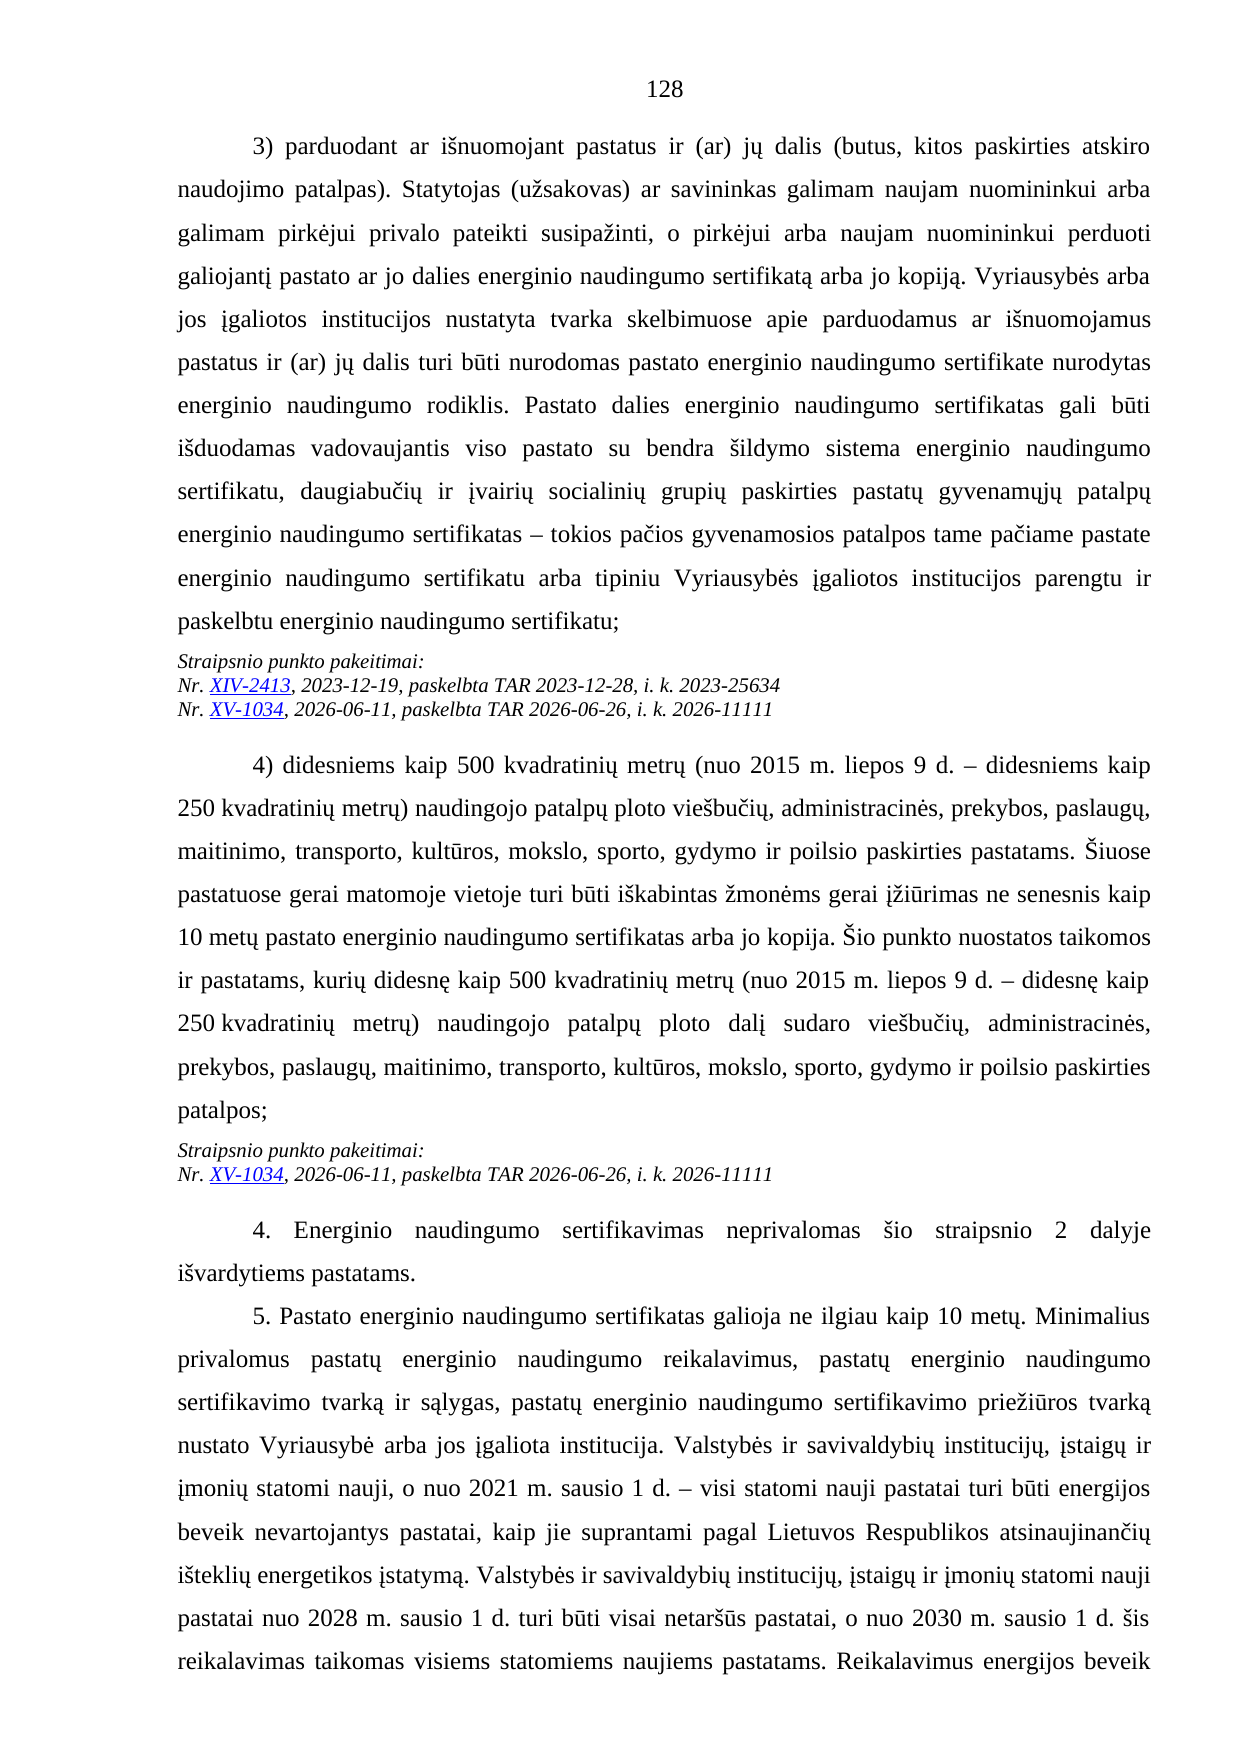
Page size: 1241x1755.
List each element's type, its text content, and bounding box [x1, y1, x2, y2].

text Nr. XIV-2413, 2023-12-19, paskelbta TAR 2023-12-28, i. k. 2023-25634 [177, 673, 1152, 697]
text 5. Pastato energinio naudingumo sertifikatas galioja ne ilgiau kaip 10 metų. Minimalius privalomus pastatų energinio naudingumo reikalavimus, pastatų energinio naudingumo sertifikavimo tvarką ir sąlygas, pastatų energinio naudingumo sertifikavimo priežiūros tvarką nustato Vyriausybė arba jos įgaliota institucija. Valstybės ir savivaldybių institucijų, įstaigų ir įmonių statomi nauji, o nuo 2021 m. sausio 1 d. – visi statomi nauji pastatai turi būti energijos beveik nevartojantys pastatai, kaip jie suprantami pagal Lietuvos Respublikos atsinaujinančių išteklių energetikos įstatymą. Valstybės ir savivaldybių institucijų, įstaigų ir įmonių statomi nauji pastatai nuo 2028 m. sausio 1 d. turi būti visai netaršūs pastatai, o nuo 2030 m. sausio 1 d. šis reikalavimas taikomas visiems statomiems naujiems pastatams. Reikalavimus energijos beveik [177, 1301, 1152, 1675]
text Straipsnio punkto pakeitimai: [177, 1138, 1152, 1162]
text Straipsnio punkto pakeitimai: [177, 649, 1152, 673]
text 4) didesniems kaip 500 kvadratinių metrų (nuo 2015 m. liepos 9 d. – didesniems kaip 250 kvadratinių metrų) naudingojo patalpų ploto viešbučių, administracinės, prekybos, paslaugų, maitinimo, transporto, kultūros, mokslo, sporto, gydymo ir poilsio paskirties pastatams. Šiuose pastatuose gerai matomoje vietoje turi būti iškabintas žmonėms gerai įžiūrimas ne senesnis kaip 10 metų pastato energinio naudingumo sertifikatas arba jo kopija. Šio punkto nuostatos taikomos ir pastatams, kurių didesnę kaip 500 kvadratinių metrų (nuo 2015 m. liepos 9 d. – didesnę kaip 250 kvadratinių metrų) naudingojo patalpų ploto dalį sudaro viešbučių, administracinės, prekybos, paslaugų, maitinimo, transporto, kultūros, mokslo, sporto, gydymo ir poilsio paskirties patalpos; [177, 750, 1152, 1123]
text Nr. XV-1034, 2026-06-11, paskelbta TAR 2026-06-26, i. k. 2026-11111 [177, 697, 1152, 721]
text 4. Energinio naudingumo sertifikavimas neprivalomas šio straipsnio 2 dalyje išvardytiems pastatams. [177, 1215, 1152, 1287]
text Nr. XV-1034, 2026-06-11, paskelbta TAR 2026-06-26, i. k. 2026-11111 [177, 1162, 1152, 1186]
text 3) parduodant ar išnuomojant pastatus ir (ar) jų dalis (butus, kitos paskirties atskiro naudojimo patalpas). Statytojas (užsakovas) ar savininkas galimam naujam nuomininkui arba galimam pirkėjui privalo pateikti susipažinti, o pirkėjui arba naujam nuomininkui perduoti galiojantį pastato ar jo dalies energinio naudingumo sertifikatą arba jo kopiją. Vyriausybės arba jos įgaliotos institucijos nustatyta tvarka skelbimuose apie parduodamus ar išnuomojamus pastatus ir (ar) jų dalis turi būti nurodomas pastato energinio naudingumo sertifikate nurodytas energinio naudingumo rodiklis. Pastato dalies energinio naudingumo sertifikatas gali būti išduodamas vadovaujantis viso pastato su bendra šildymo sistema energinio naudingumo sertifikatu, daugiabučių ir įvairių socialinių grupių paskirties pastatų gyvenamųjų patalpų energinio naudingumo sertifikatas – tokios pačios gyvenamosios patalpos tame pačiame pastate energinio naudingumo sertifikatu arba tipiniu Vyriausybės įgaliotos institucijos parengtu ir paskelbtu energinio naudingumo sertifikatu; [177, 131, 1152, 634]
